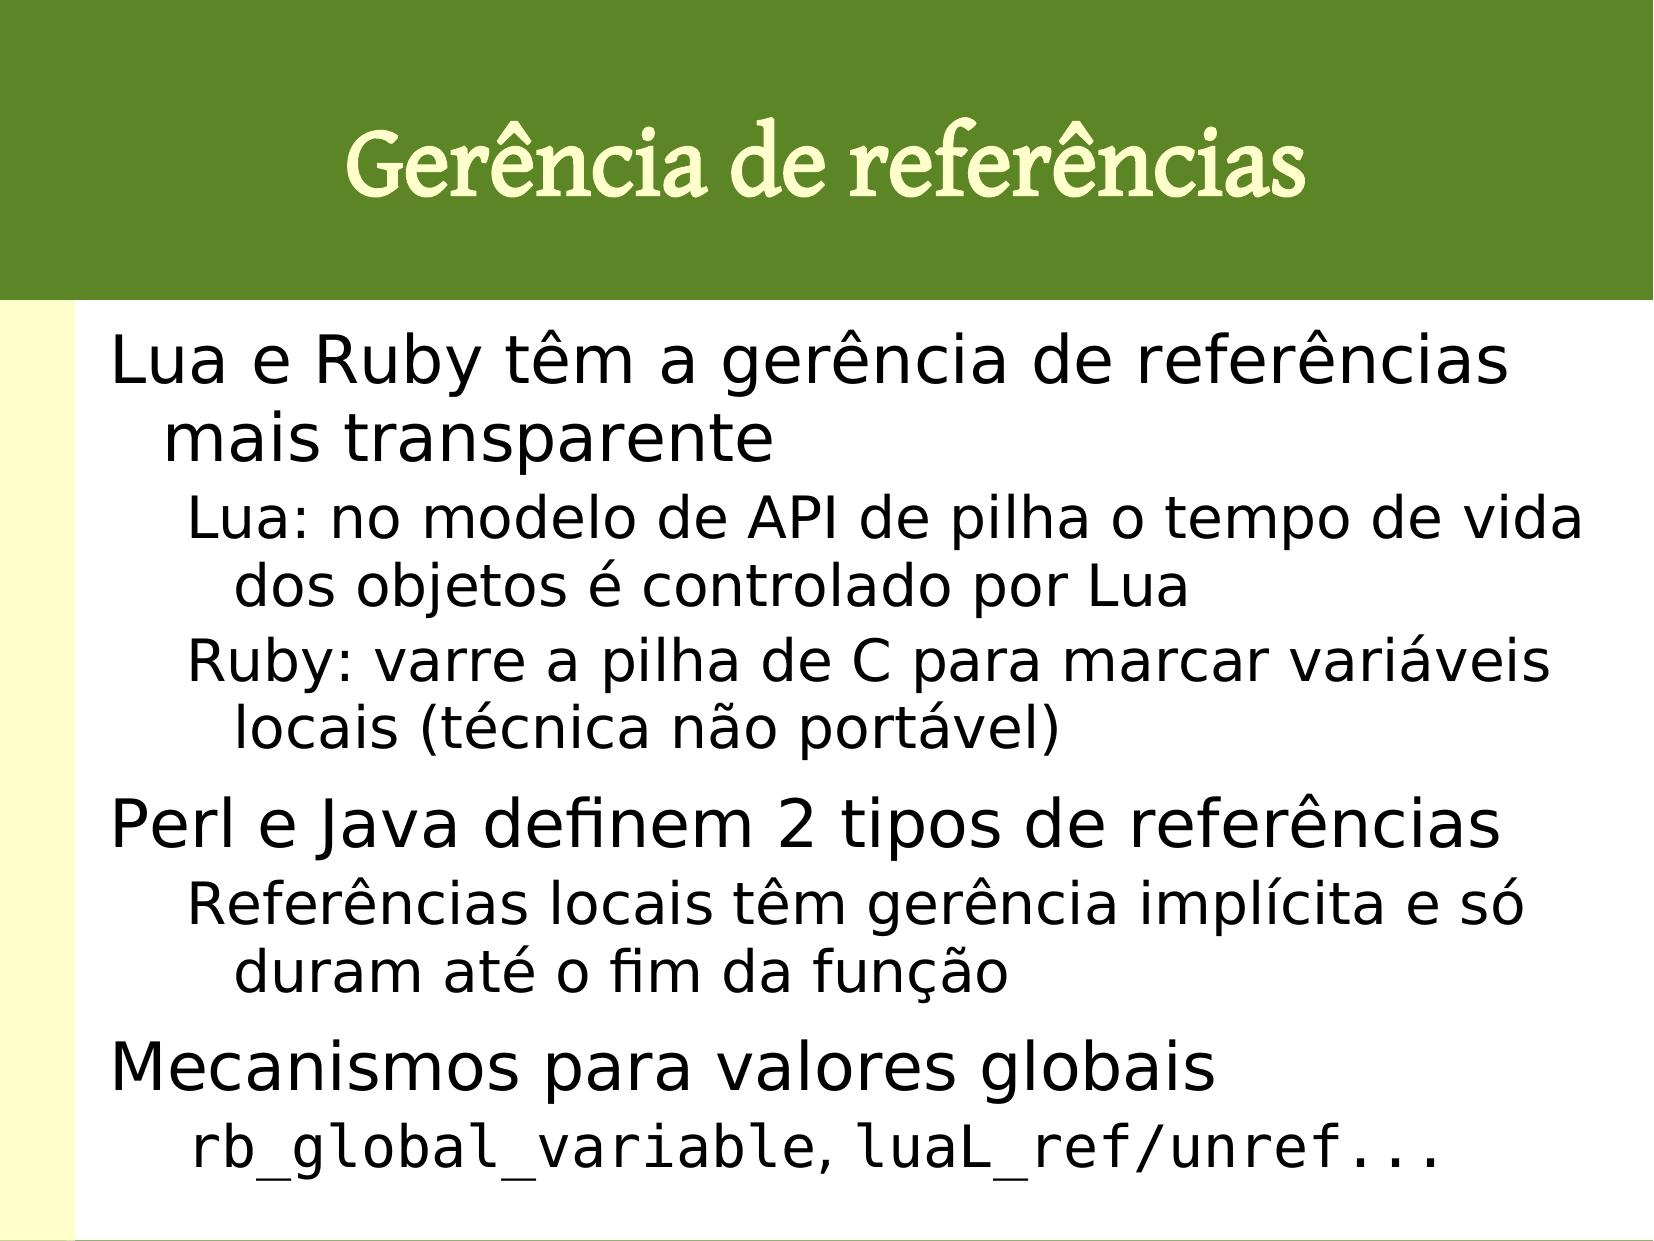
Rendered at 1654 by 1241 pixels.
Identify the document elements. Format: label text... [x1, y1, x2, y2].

list Lua e Ruby têm a gerência de referências mais transparente Lua: no modelo de API de pilha o tempo de vida dos objetos é controlado por Lua Ruby: varre a pilha de C para marcar variáveis locais (técnica não portável) Perl e Java definem 2 tipos de referências Referências locais têm gerência implícita e só duram até o fim da função Mecanismos para valores globais rb_global_variable, luaL_ref/unref... [91, 321, 1613, 1201]
title Gerência de referências [121, 61, 1534, 269]
